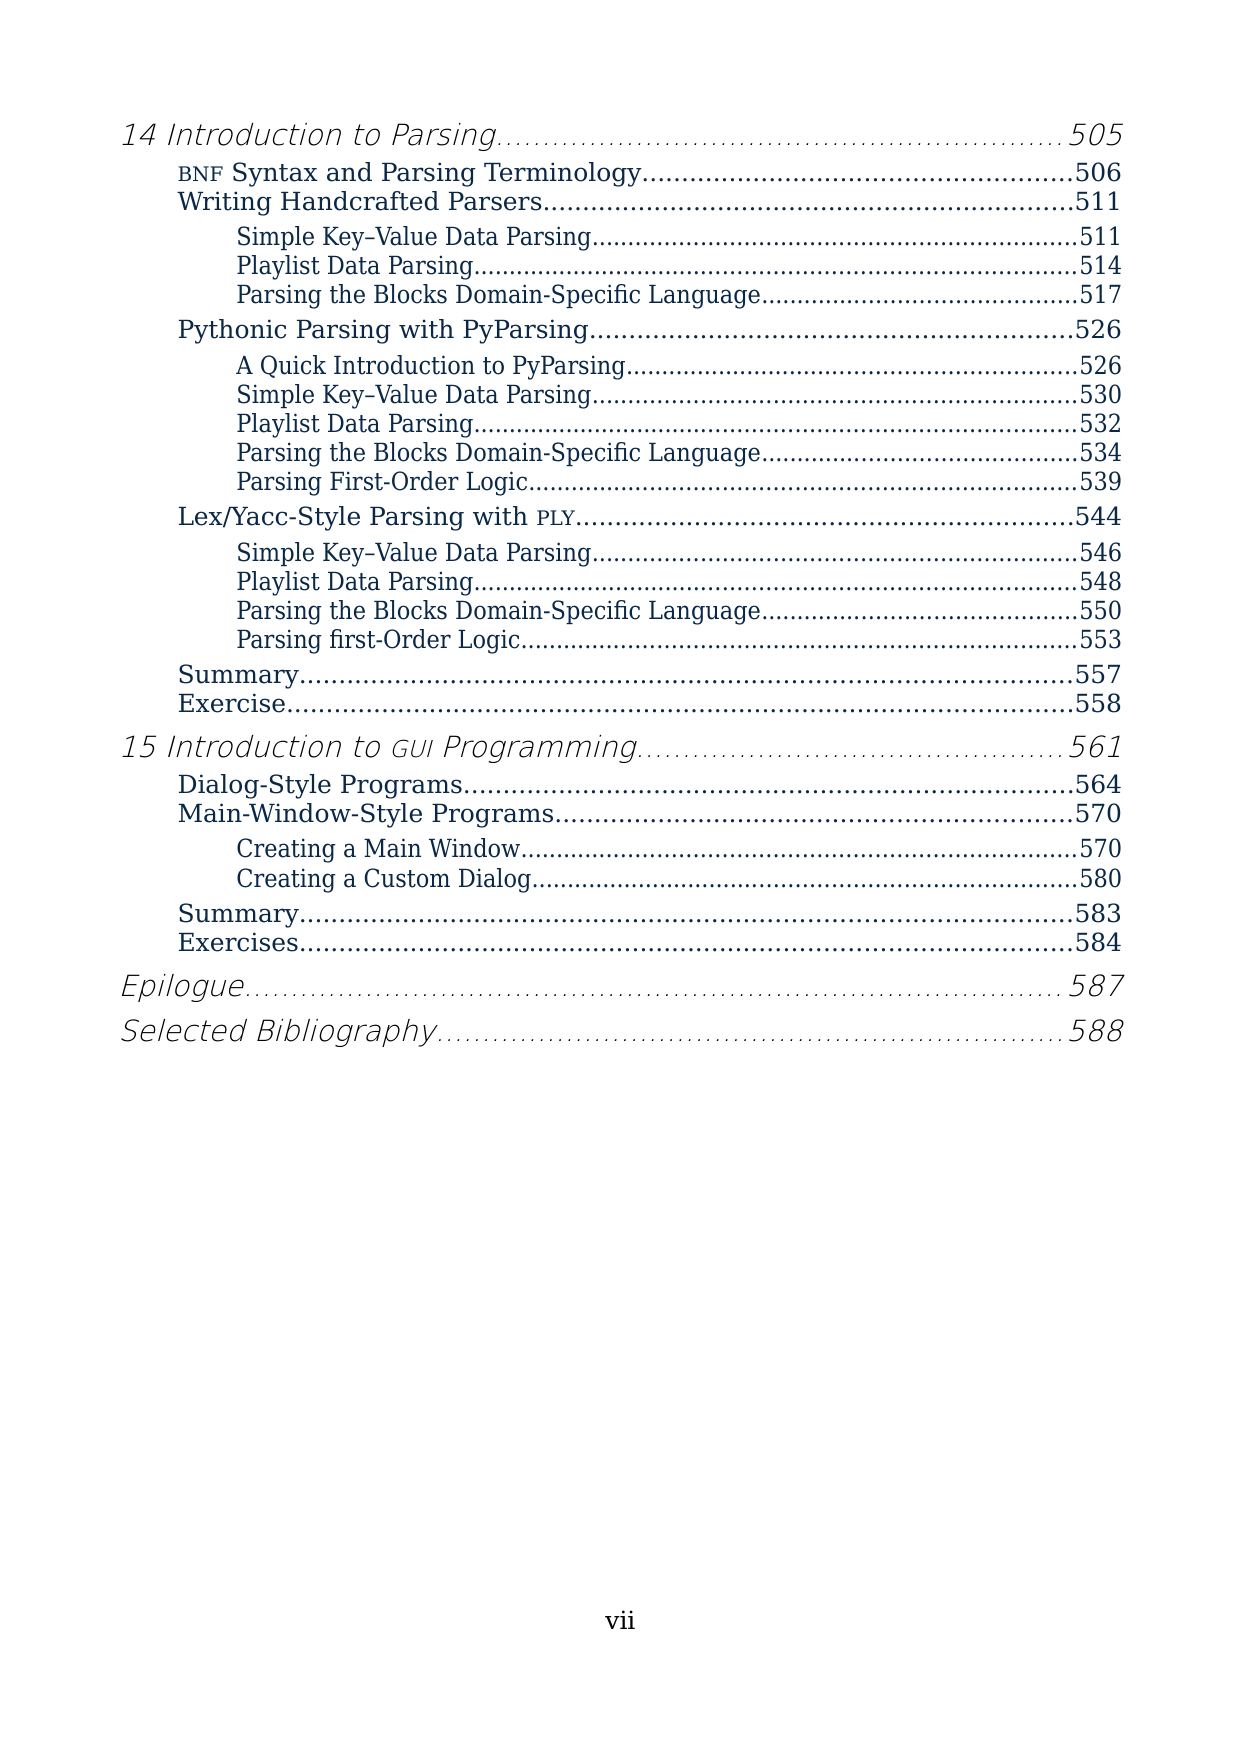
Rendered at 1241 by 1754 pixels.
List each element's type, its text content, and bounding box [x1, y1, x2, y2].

text Simple Key–Value Data Parsing 546 [236, 538, 1122, 567]
text Parsing the Blocks Domain-Specific Language 550 [236, 596, 1122, 625]
text Selected Bibliography 588 [118, 1015, 1122, 1049]
text Exercise 558 [177, 689, 1122, 719]
text A Quick Introduction to PyParsing 526 [236, 351, 1122, 380]
text Creating a Main Window 570 [236, 834, 1122, 864]
text Playlist Data Parsing 532 [236, 409, 1122, 438]
text Simple Key–Value Data Parsing 511 [236, 222, 1122, 251]
text Simple Key–Value Data Parsing 530 [236, 380, 1122, 409]
text Summary 583 [177, 899, 1122, 928]
text bnf Syntax and Parsing Terminology 506 [177, 158, 1122, 187]
text Exercises 584 [177, 928, 1122, 957]
text Pythonic Parsing with PyParsing 526 [177, 316, 1122, 345]
text Creating a Custom Dialog 580 [236, 864, 1122, 893]
text Parsing the Blocks Domain-Specific Language 517 [236, 281, 1122, 310]
text Lex/Yacc-Style Parsing with ply 544 [177, 503, 1122, 532]
text Parsing first-Order Logic 553 [236, 625, 1122, 654]
text Parsing the Blocks Domain-Specific Language 534 [236, 438, 1122, 467]
text Playlist Data Parsing 548 [236, 567, 1122, 596]
text Main-Window-Style Programs 570 [177, 799, 1122, 829]
text Dialog-Style Programs 564 [177, 770, 1122, 799]
text Epilogue 587 [118, 969, 1122, 1003]
text Writing Handcrafted Parsers 511 [177, 187, 1122, 216]
text 15 Introduction to gui Programming 561 [118, 730, 1122, 764]
text Summary 557 [177, 660, 1122, 689]
text Parsing First-Order Logic 539 [236, 467, 1122, 497]
text 14 Introduction to Parsing 505 [118, 118, 1122, 152]
text Playlist Data Parsing 514 [236, 251, 1122, 281]
